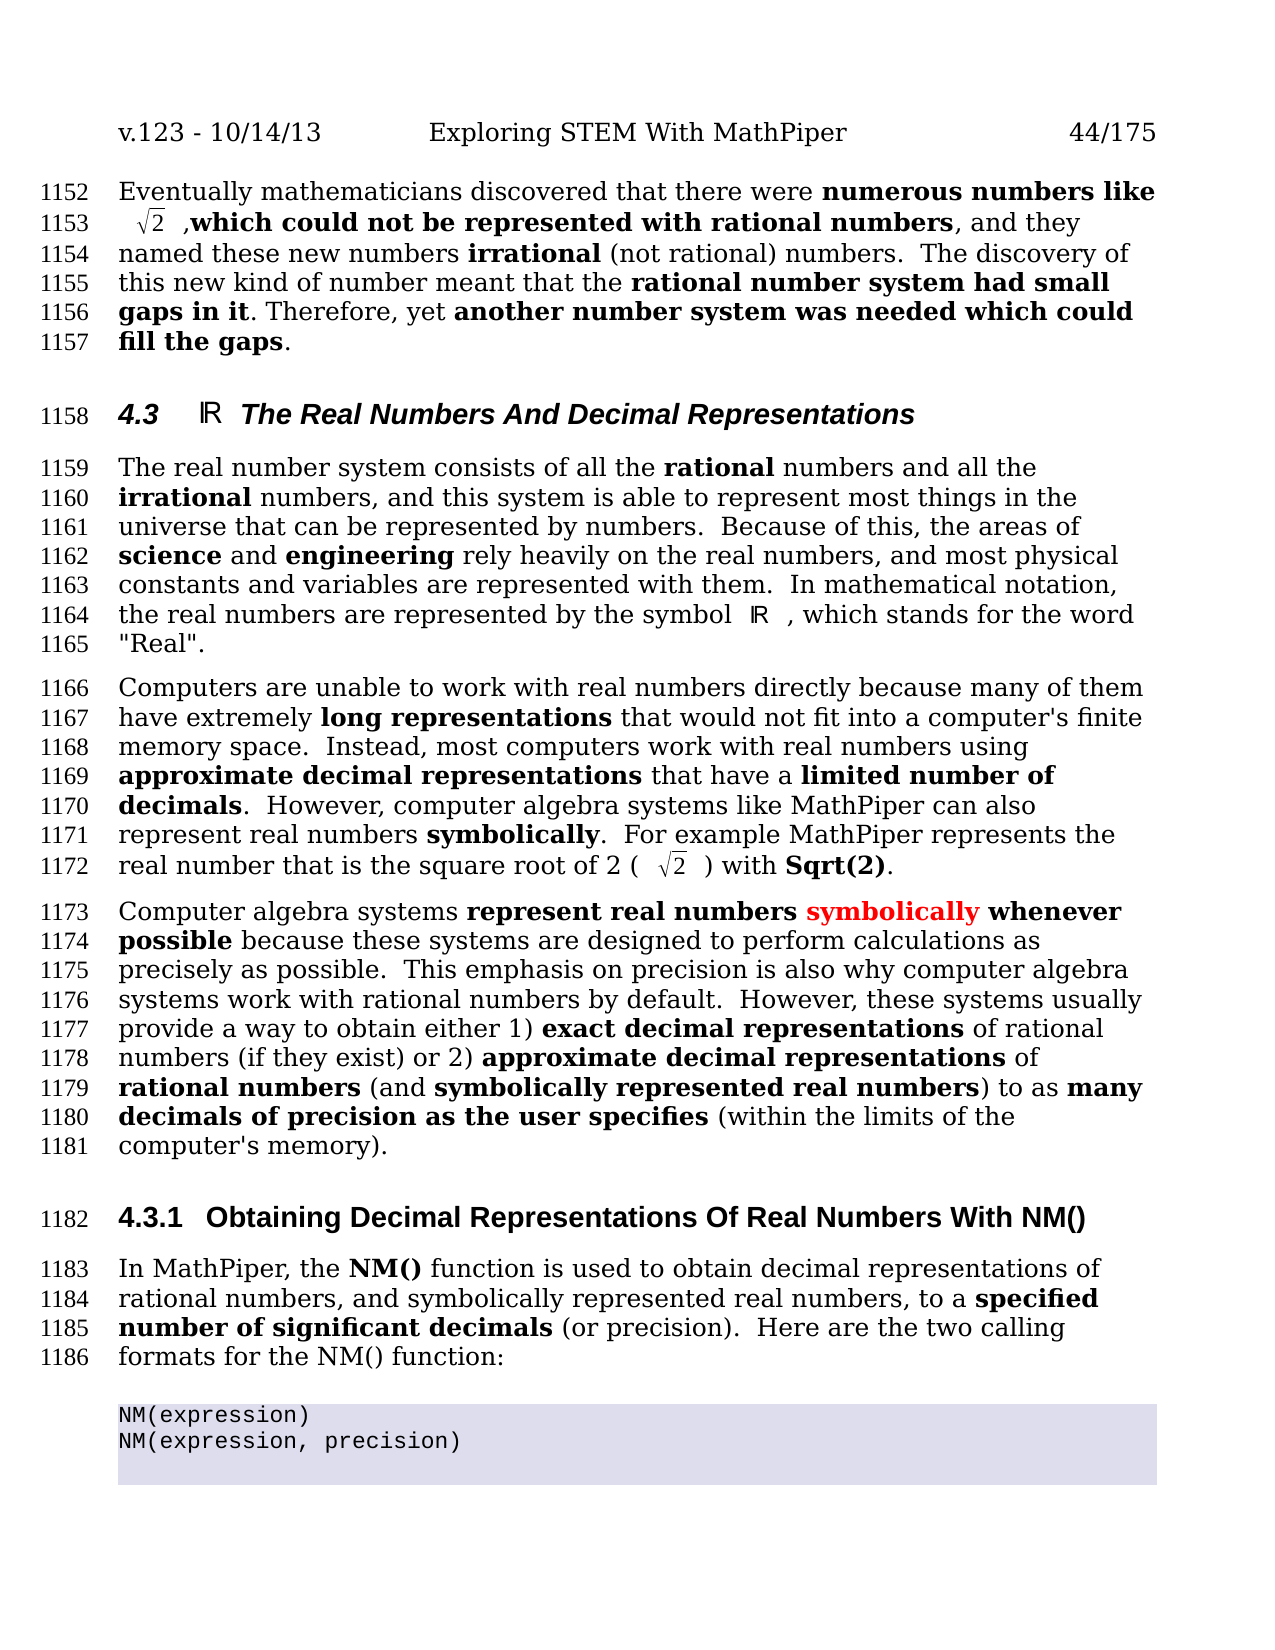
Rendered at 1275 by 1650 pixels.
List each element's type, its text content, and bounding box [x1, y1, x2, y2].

subtitle Obtaining Decimal Representations Of Real Numbers With NM() [118, 1200, 1157, 1233]
text The real number system consists of all the rational numbers and all the irrational numbers, and this system is able to represent most things in the universe that can be represented by numbers. Because of this, the areas of science and engineering rely heavily on the real numbers, and most physical constants and variables are represented with them. In mathematical notation, the real numbers are represented by the symbol, which stands for the word "Real". [118, 453, 1157, 659]
text Computer algebra systems represent real numbers symbolically whenever possible because these systems are designed to perform calculations as precisely as possible. This emphasis on precision is also why computer algebra systems work with rational numbers by default. However, these systems usually provide a way to obtain either 1) exact decimal representations of rational numbers (if they exist) or 2) approximate decimal representations of rational numbers (and symbolically represented real numbers) to as many decimals of precision as the user specifies (within the limits of the computer's memory). [118, 897, 1157, 1161]
table_header NM(expression) NM(expression, precision) [118, 1404, 1157, 1485]
text Computers are unable to work with real numbers directly because many of them have extremely long representations that would not fit into a computer's finite memory space. Instead, most computers work with real numbers using approximate decimal representations that have a limited number of decimals. However, computer algebra systems like MathPiper can also represent real numbers symbolically. For example MathPiper represents the real number that is the square root of 2 () with Sqrt(2). [118, 674, 1157, 882]
text Eventually mathematicians discovered that there were numerous numbers like,which could not be represented with rational numbers, and they named these new numbers irrational (not rational) numbers. The discovery of this new kind of number meant that the rational number system had small gaps in it. Therefore, yet another number system was needed which could fill the gaps. [118, 177, 1157, 356]
text In MathPiper, the NM() function is used to obtain decimal representations of rational numbers, and symbolically represented real numbers, to a specified number of significant decimals (or precision). Here are the two calling formats for the NM() function: [118, 1254, 1157, 1371]
subtitle The Real Numbers And Decimal Representations [118, 395, 1157, 432]
